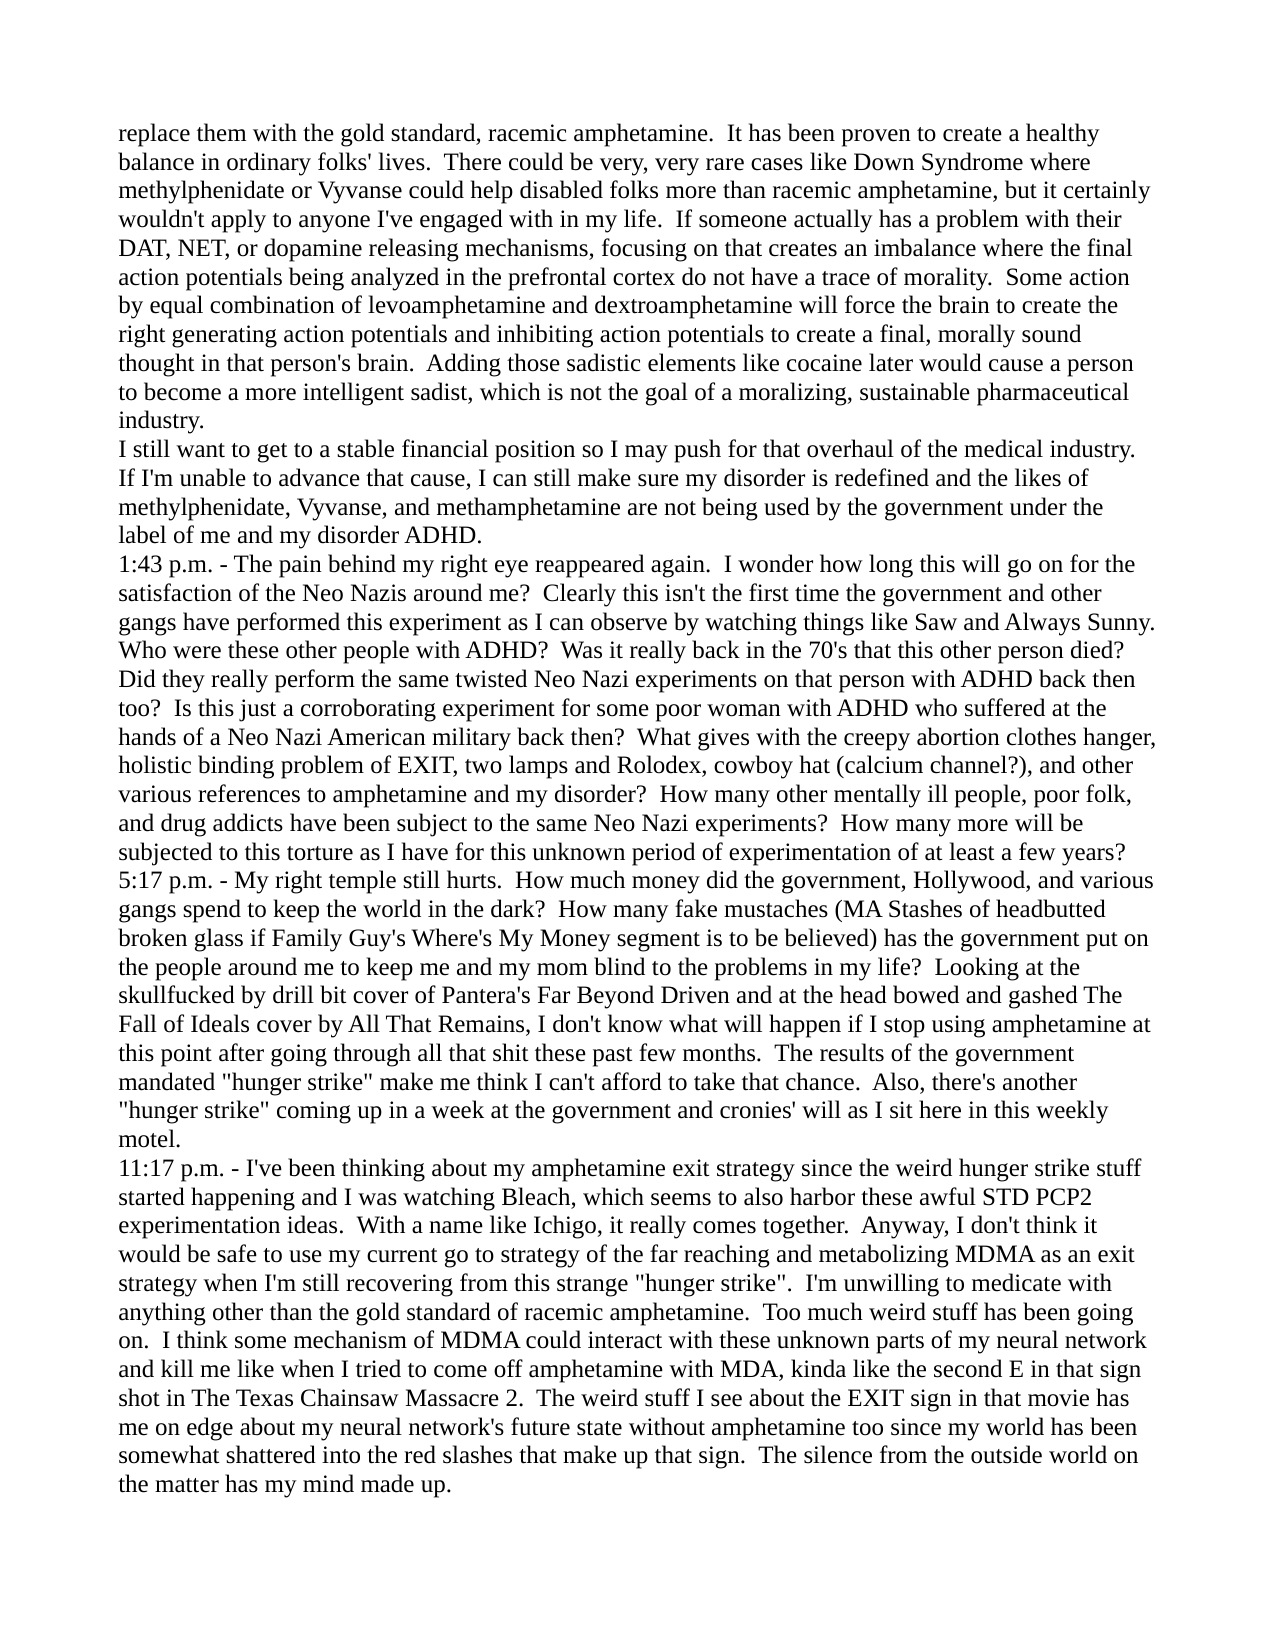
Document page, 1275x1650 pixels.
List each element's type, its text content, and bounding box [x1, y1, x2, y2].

text 11:17 p.m. - I've been thinking about my amphetamine exit strategy since the weird hunger strike stuff started happening and I was watching Bleach, which seems to also harbor these awful STD PCP2 experimentation ideas. With a name like Ichigo, it really comes together. Anyway, I don't think it would be safe to use my current go to strategy of the far reaching and metabolizing MDMA as an exit strategy when I'm still recovering from this strange "hunger strike". I'm unwilling to medicate with anything other than the gold standard of racemic amphetamine. Too much weird stuff has been going on. I think some mechanism of MDMA could interact with these unknown parts of my neural network and kill me like when I tried to come off amphetamine with MDA, kinda like the second E in that sign shot in The Texas Chainsaw Massacre 2. The weird stuff I see about the EXIT sign in that movie has me on edge about my neural network's future state without amphetamine too since my world has been somewhat shattered into the red slashes that make up that sign. The silence from the outside world on the matter has my mind made up. [118, 1153, 1157, 1498]
text replace them with the gold standard, racemic amphetamine. It has been proven to create a healthy balance in ordinary folks' lives. There could be very, very rare cases like Down Syndrome where methylphenidate or Vyvanse could help disabled folks more than racemic amphetamine, but it certainly wouldn't apply to anyone I've engaged with in my life. If someone actually has a problem with their DAT, NET, or dopamine releasing mechanisms, focusing on that creates an imbalance where the final action potentials being analyzed in the prefrontal cortex do not have a trace of morality. Some action by equal combination of levoamphetamine and dextroamphetamine will force the brain to create the right generating action potentials and inhibiting action potentials to create a final, morally sound thought in that person's brain. Adding those sadistic elements like cocaine later would cause a person to become a more intelligent sadist, which is not the goal of a moralizing, sustainable pharmaceutical industry. [118, 118, 1157, 434]
text 1:43 p.m. - The pain behind my right eye reappeared again. I wonder how long this will go on for the satisfaction of the Neo Nazis around me? Clearly this isn't the first time the government and other gangs have performed this experiment as I can observe by watching things like Saw and Always Sunny. Who were these other people with ADHD? Was it really back in the 70's that this other person died? Did they really perform the same twisted Neo Nazi experiments on that person with ADHD back then too? Is this just a corroborating experiment for some poor woman with ADHD who suffered at the hands of a Neo Nazi American military back then? What gives with the creepy abortion clothes hanger, holistic binding problem of EXIT, two lamps and Rolodex, cowboy hat (calcium channel?), and other various references to amphetamine and my disorder? How many other mentally ill people, poor folk, and drug addicts have been subject to the same Neo Nazi experiments? How many more will be subjected to this torture as I have for this unknown period of experimentation of at least a few years? [118, 549, 1157, 866]
text 5:17 p.m. - My right temple still hurts. How much money did the government, Hollywood, and various gangs spend to keep the world in the dark? How many fake mustaches (MA Stashes of headbutted broken glass if Family Guy's Where's My Money segment is to be believed) has the government put on the people around me to keep me and my mom blind to the problems in my life? Looking at the skullfucked by drill bit cover of Pantera's Far Beyond Driven and at the head bowed and gashed The Fall of Ideals cover by All That Remains, I don't know what will happen if I stop using amphetamine at this point after going through all that shit these past few months. The results of the government mandated "hunger strike" make me think I can't afford to take that chance. Also, there's another "hunger strike" coming up in a week at the government and cronies' will as I sit here in this weekly motel. [118, 866, 1157, 1153]
text I still want to get to a stable financial position so I may push for that overhaul of the medical industry. If I'm unable to advance that cause, I can still make sure my disorder is redefined and the likes of methylphenidate, Vyvanse, and methamphetamine are not being used by the government under the label of me and my disorder ADHD. [118, 434, 1157, 549]
